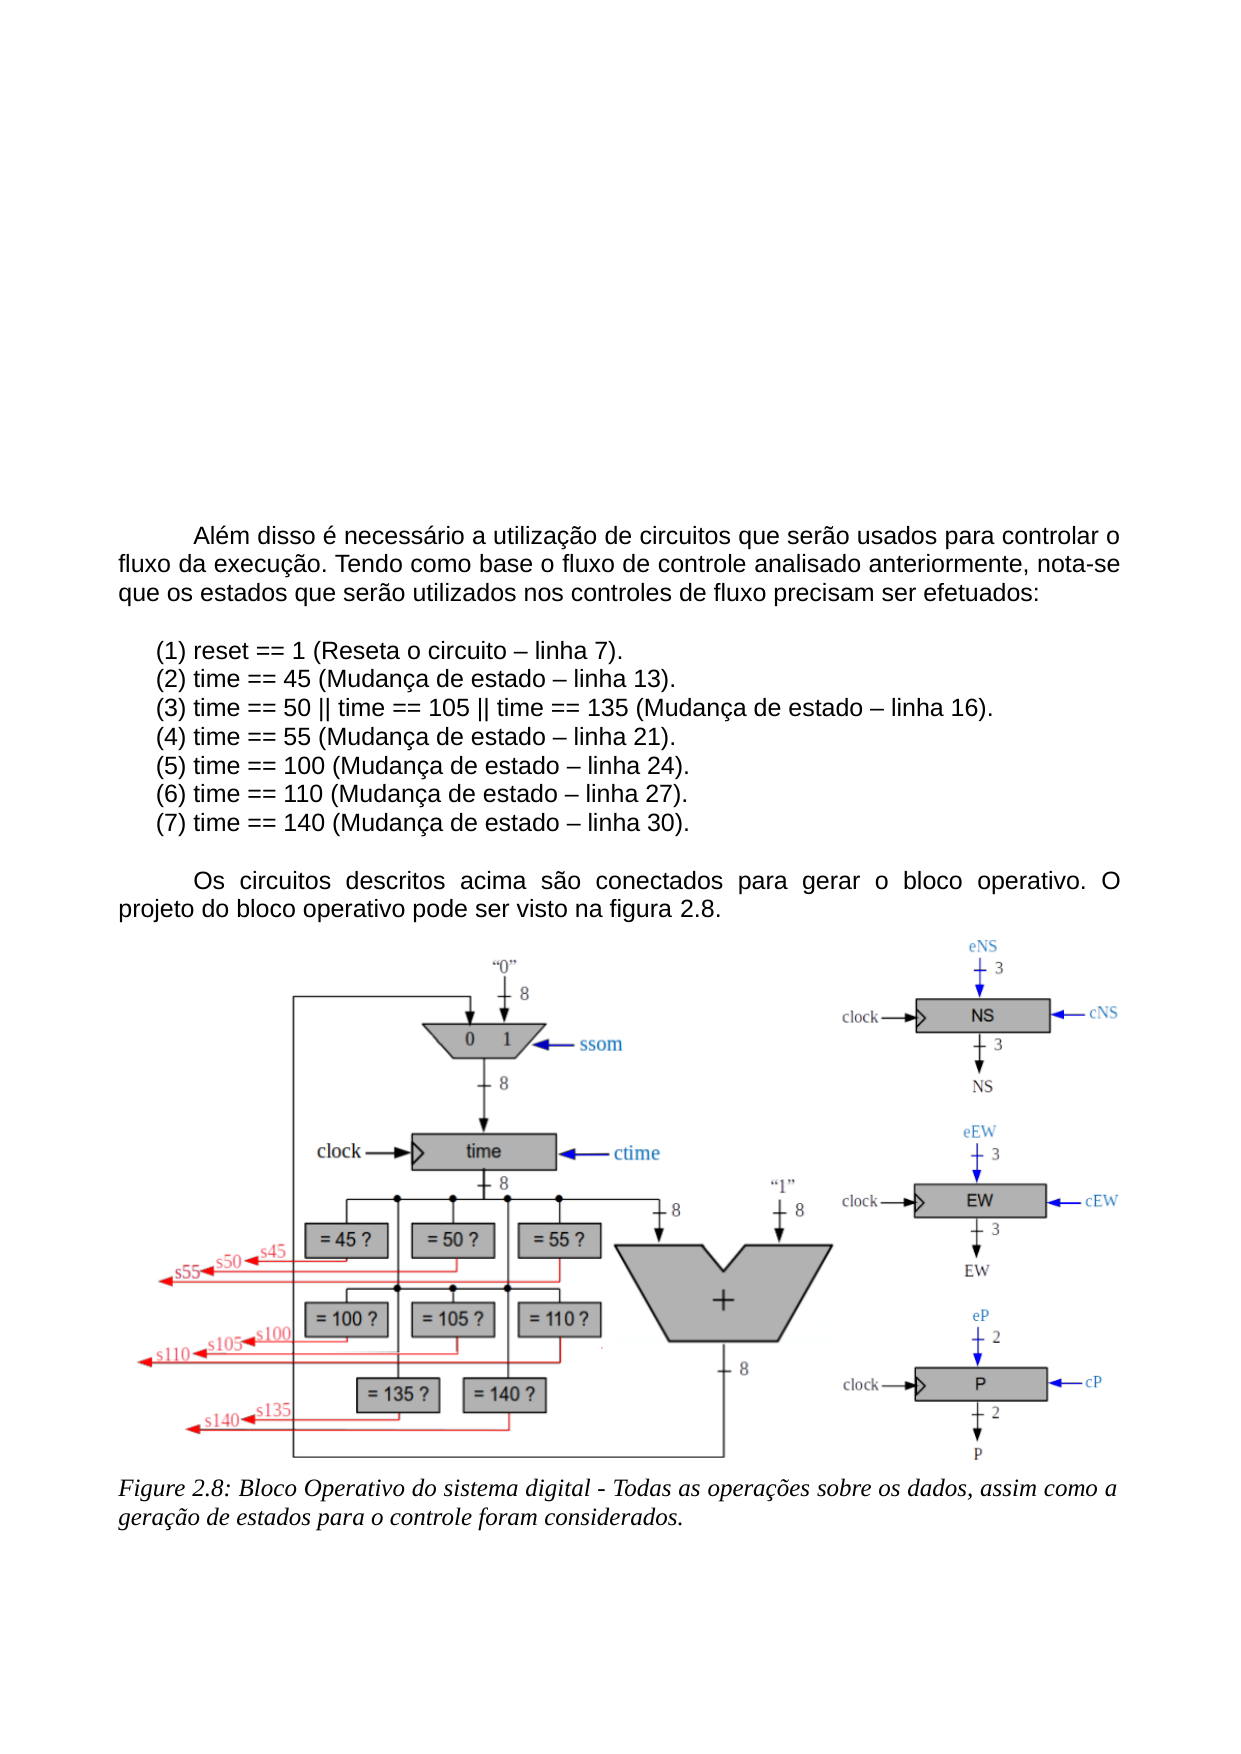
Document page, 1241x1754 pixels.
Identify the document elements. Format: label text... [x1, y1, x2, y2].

text Os circuitos descritos acima são conectados para gerar o bloco operativo. O projeto do bloco operativo pode ser visto na figura 2.8. [118, 866, 1122, 923]
text Figure 2.8: Bloco Operativo do sistema digital - Todas as operações sobre os dados, assim como a geração de estados para o controle foram considerados. [118, 1468, 1122, 1531]
picture [118, 935, 1123, 1468]
text Além disso é necessário a utilização de circuitos que serão usados para controlar o fluxo da execução. Tendo como base o fluxo de controle analisado anteriormente, nota-se que os estados que serão utilizados nos controles de fluxo precisam ser efetuados: [118, 521, 1122, 607]
list time == 140 (Mudança de estado – linha 30). [156, 808, 1122, 837]
list time == 55 (Mudança de estado – linha 21). [156, 722, 1122, 751]
list time == 100 (Mudança de estado – linha 24). [156, 751, 1122, 779]
list time == 50 || time == 105 || time == 135 (Mudança de estado – linha 16). [156, 693, 1122, 722]
list time == 110 (Mudança de estado – linha 27). [156, 779, 1122, 808]
list reset == 1 (Reseta o circuito – linha 7). [156, 636, 1122, 664]
list time == 45 (Mudança de estado – linha 13). [156, 664, 1122, 693]
